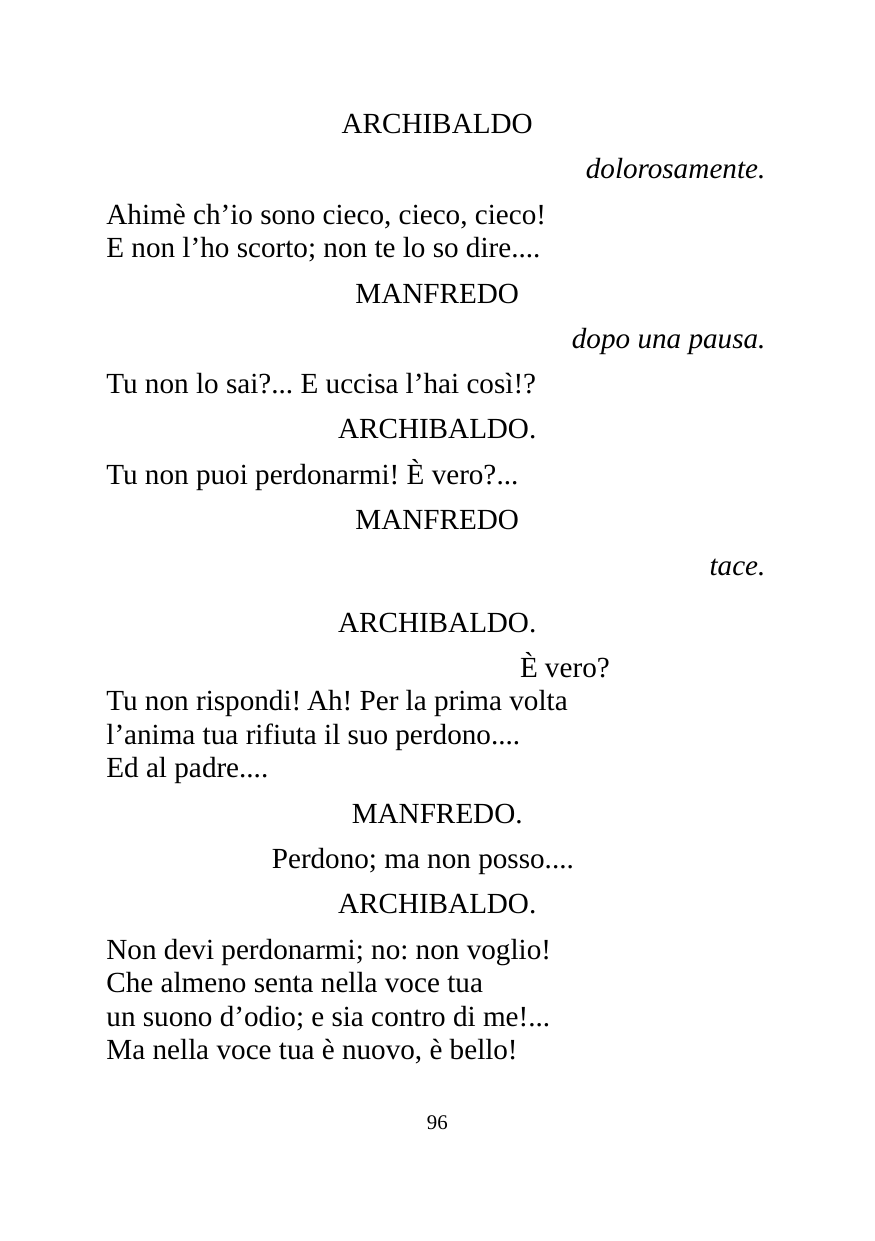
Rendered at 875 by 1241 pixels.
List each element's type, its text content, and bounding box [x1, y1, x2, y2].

text MANFREDO. [106, 796, 768, 829]
text Ahimè ch’io sono cieco, cieco, cieco! E non l’ho scorto; non te lo so dire.... [106, 197, 768, 264]
text Non devi perdonarmi; no: non voglio! Che almeno senta nella voce tua un suono d’odio; e sia contro di me!... Ma nella voce tua è nuovo, è bello! [106, 932, 768, 1066]
text dolorosamente. [431, 152, 768, 185]
text MANFREDO [106, 276, 768, 309]
text MANFREDO [106, 502, 768, 536]
text ARCHIBALDO. [106, 605, 768, 638]
text È vero? Tu non rispondi! Ah! Per la prima volta l’anima tua rifiuta il suo perdono.... Ed al padre.... [106, 650, 768, 784]
text Tu non lo sai?... E uccisa l’hai così!? [106, 366, 768, 400]
text ARCHIBALDO. [106, 412, 768, 445]
text ARCHIBALDO. [106, 887, 768, 920]
text Tu non puoi perdonarmi! È vero?... [106, 457, 768, 491]
text ARCHIBALDO [106, 106, 768, 140]
text tace. [431, 548, 768, 581]
text Perdono; ma non posso.... [106, 841, 768, 875]
text dopo una pausa. [431, 321, 768, 354]
